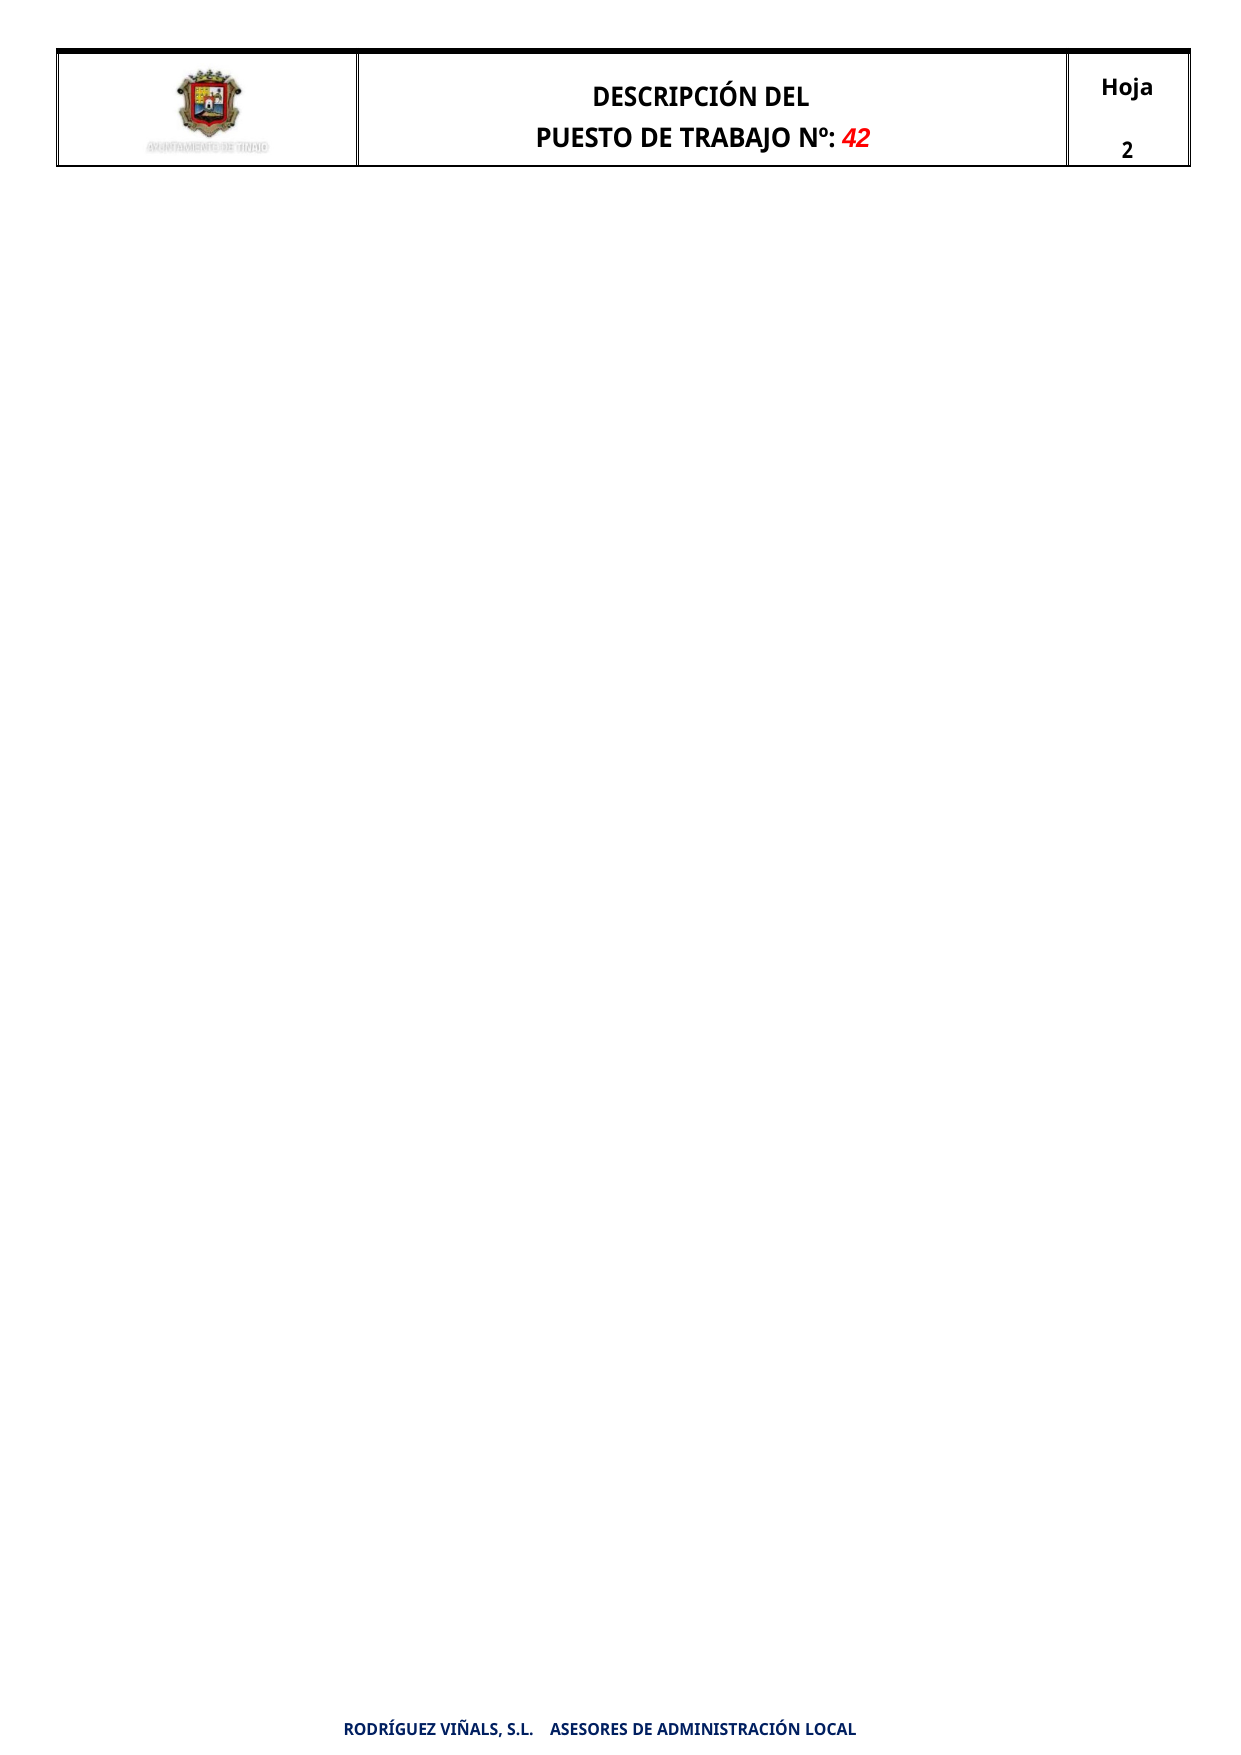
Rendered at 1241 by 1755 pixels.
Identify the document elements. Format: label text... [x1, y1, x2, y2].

table_header [59, 54, 356, 165]
table_header Hoja 2 [1069, 54, 1188, 165]
table_header DESCRIPCIÓN DEL PUESTO DE TRABAJO Nº: 42 [359, 54, 1066, 165]
